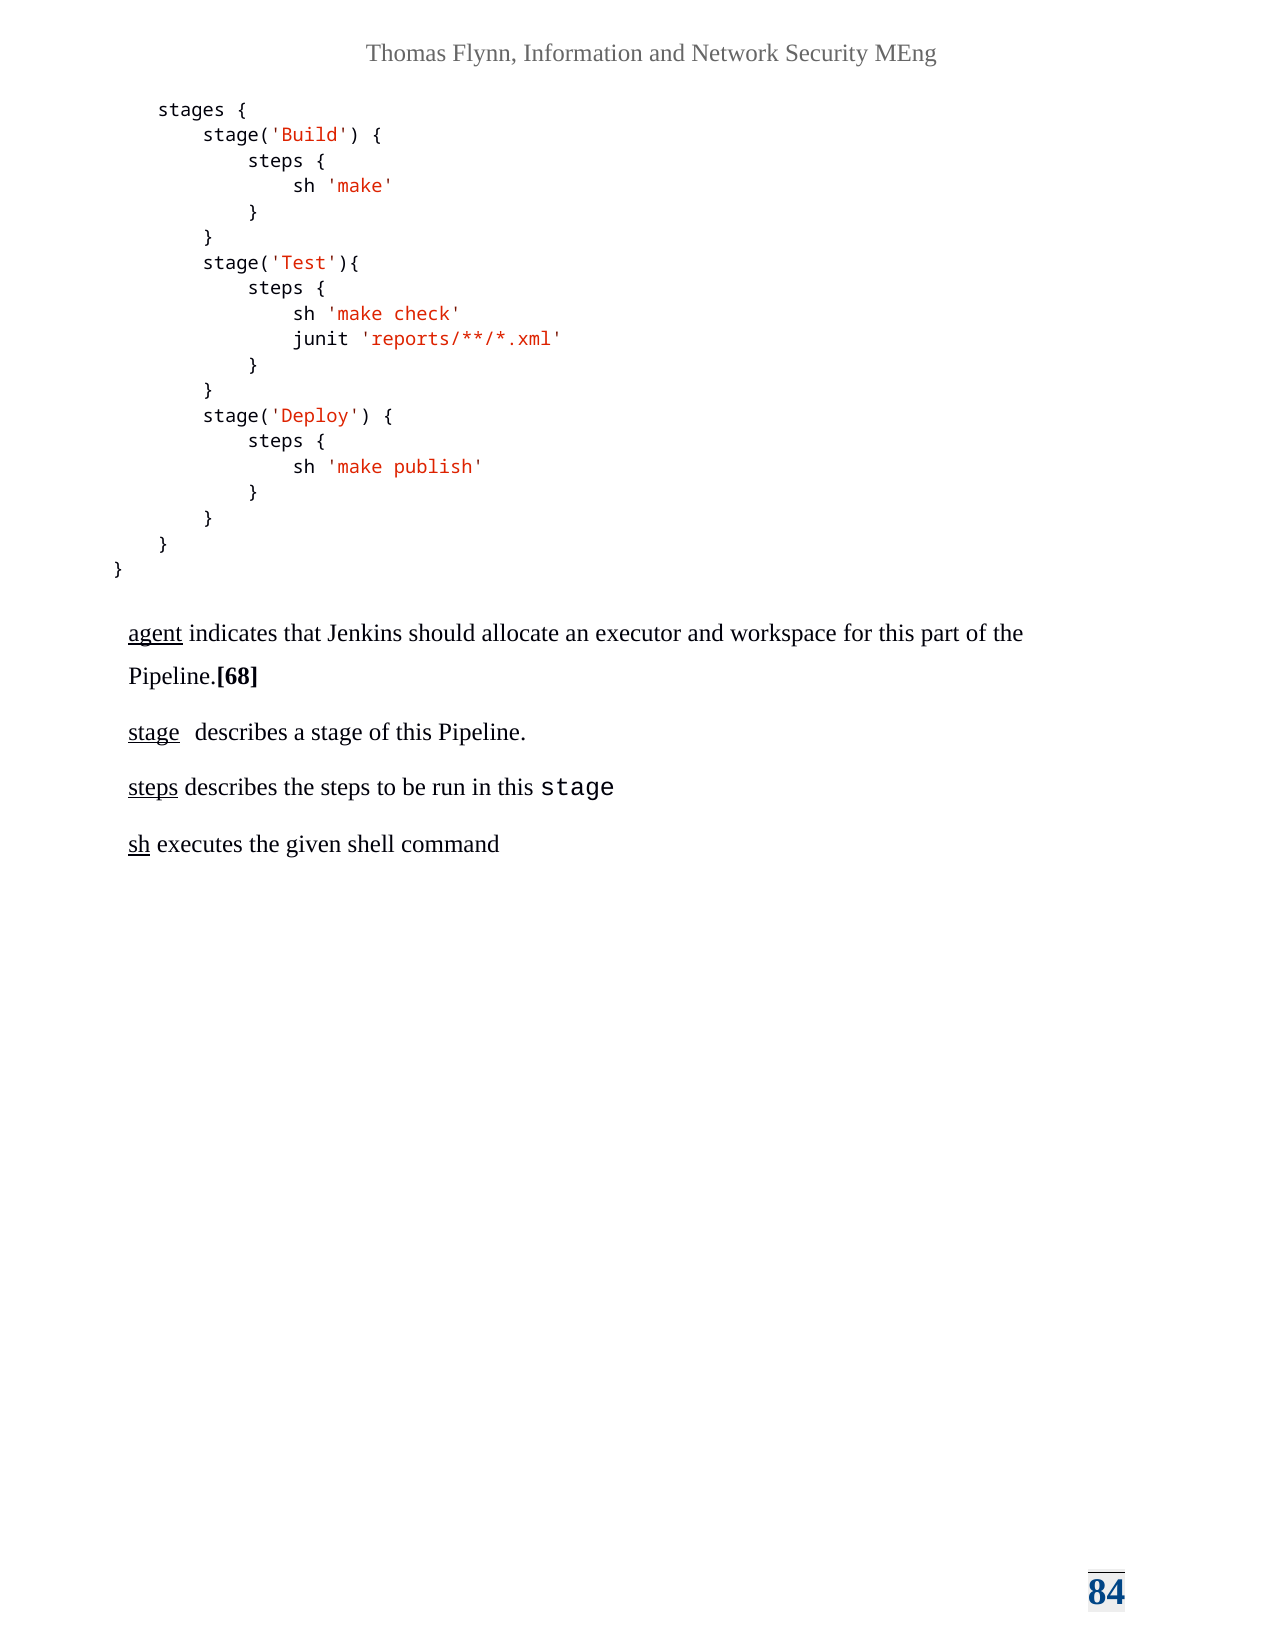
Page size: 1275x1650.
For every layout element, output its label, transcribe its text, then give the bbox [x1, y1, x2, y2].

text } [112, 504, 1125, 530]
table_cell [74, 769, 87, 826]
text stage('Build') { [112, 122, 1125, 147]
text sh 'make check' [112, 300, 1125, 326]
text steps { [112, 275, 1125, 300]
table_cell [74, 714, 87, 769]
text junit 'reports/**/*.xml' [112, 326, 1125, 351]
text sh 'make publish' [112, 453, 1125, 479]
table_cell stage describes a stage of this Pipeline. [87, 714, 1109, 769]
text } [112, 351, 1125, 377]
text } [112, 530, 1125, 555]
text } [112, 377, 1125, 402]
table_cell steps describes the steps to be run in this stage [87, 769, 1109, 826]
text steps { [112, 428, 1125, 453]
text } [112, 224, 1125, 249]
text } [112, 198, 1125, 224]
text stage('Test'){ [112, 249, 1125, 275]
text stages { [112, 96, 1125, 122]
text steps { [112, 147, 1125, 173]
table_header agent indicates that Jenkins should allocate an executor and workspace for this part of the Pipeline.[68] [87, 615, 1109, 714]
text } [112, 555, 1125, 581]
table_header [74, 615, 87, 714]
table_cell sh executes the given shell command [87, 826, 1109, 881]
text stage('Deploy') { [112, 402, 1125, 428]
table_cell [74, 826, 87, 881]
text sh 'make' [112, 173, 1125, 198]
text } [112, 479, 1125, 504]
